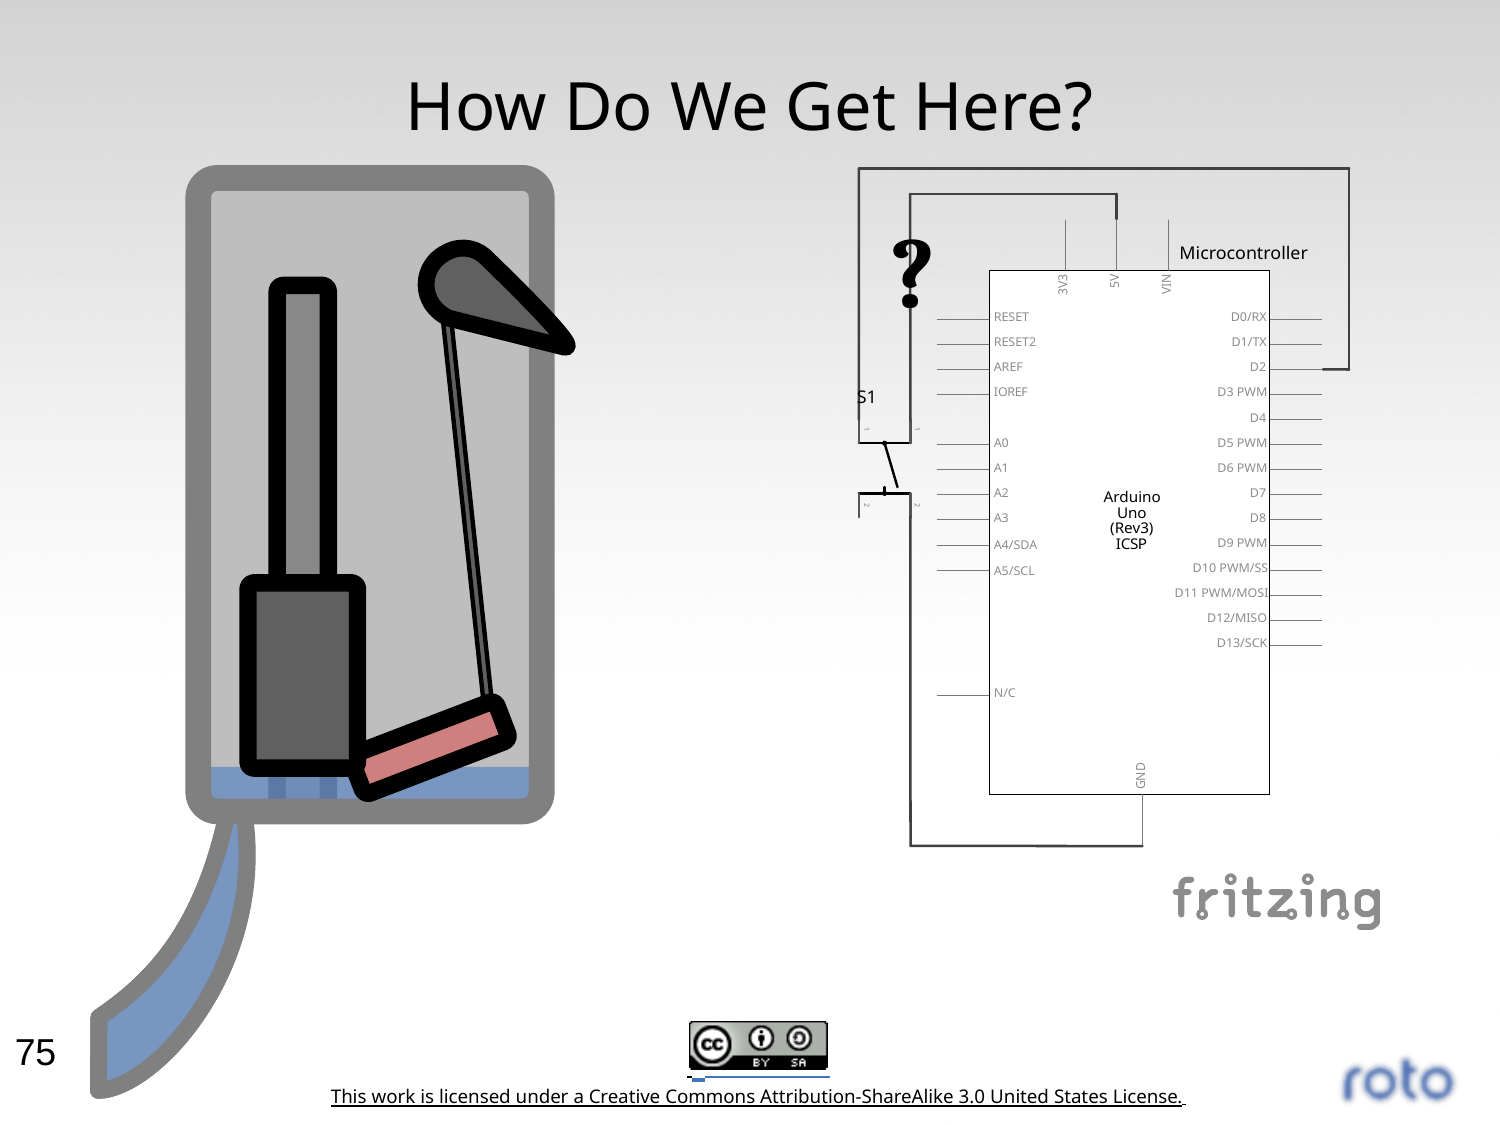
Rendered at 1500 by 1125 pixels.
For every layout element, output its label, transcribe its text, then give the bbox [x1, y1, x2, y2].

title How Do We Get Here? [112, 49, 1388, 238]
text_box ? [875, 209, 951, 384]
picture [0, 0, 1500, 1125]
